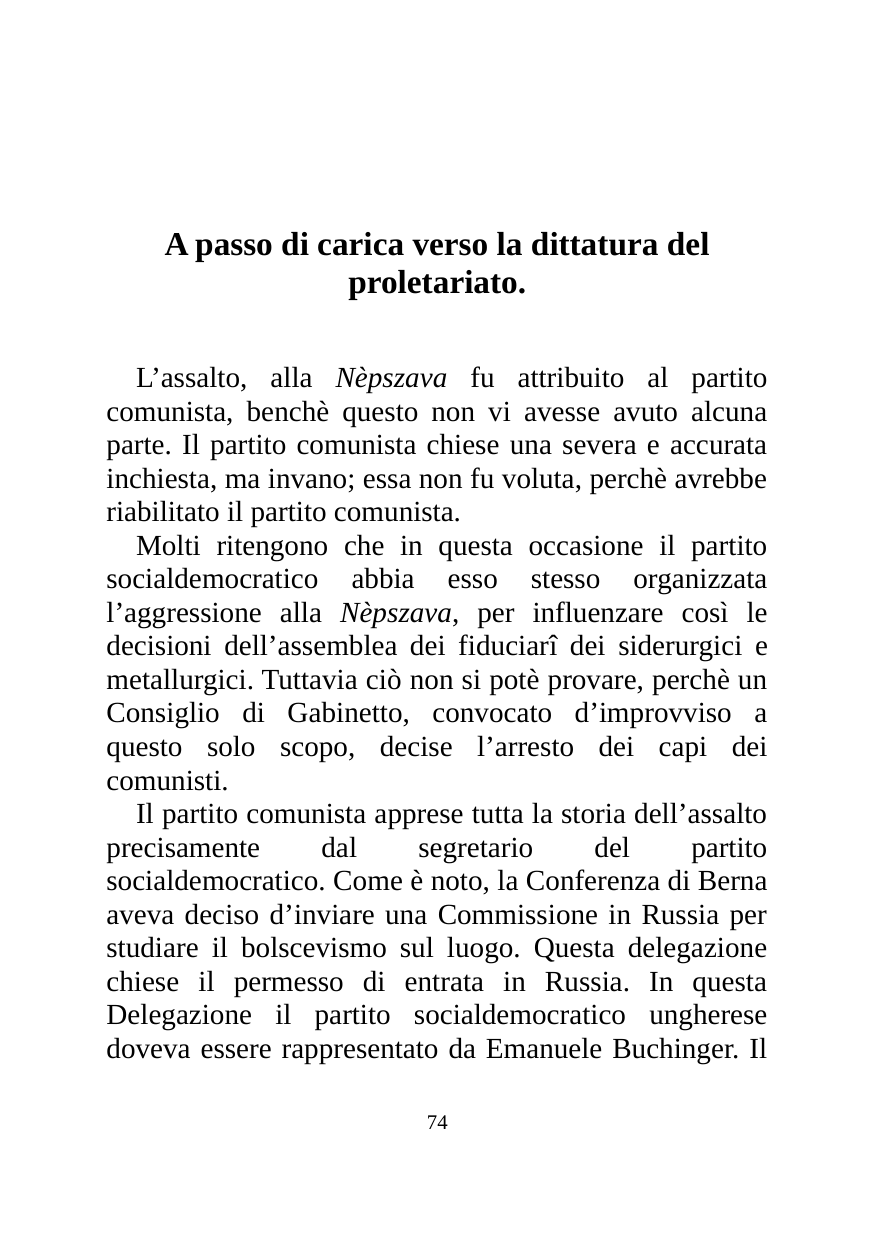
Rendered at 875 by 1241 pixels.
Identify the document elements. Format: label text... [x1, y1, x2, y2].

text Il partito comunista apprese tutta la storia dell’assalto precisamente dal segretario del partito socialdemocratico. Come è noto, la Conferenza di Berna aveva deciso d’inviare una Commissione in Russia per studiare il bolscevismo sul luogo. Questa delegazione chiese il permesso di entrata in Russia. In questa Delegazione il partito socialdemocratico ungherese doveva essere rappresentato da Emanuele Buchinger. Il [106, 796, 768, 1064]
subtitle A passo di carica verso la dittatura del proletariato. [106, 224, 768, 301]
text Molti ritengono che in questa occasione il partito socialdemocratico abbia esso stesso organizzata l’aggressione alla Nèpszava, per influenzare così le decisioni dell’assemblea dei fiduciarî dei siderurgici e metallurgici. Tuttavia ciò non si potè provare, perchè un Consiglio di Gabinetto, convocato d’improvviso a questo solo scopo, decise l’arresto dei capi dei comunisti. [106, 528, 768, 796]
text L’assalto, alla Nèpszava fu attribuito al partito comunista, benchè questo non vi avesse avuto alcuna parte. Il partito comunista chiese una severa e accurata inchiesta, ma invano; essa non fu voluta, perchè avrebbe riabilitato il partito comunista. [106, 360, 768, 528]
